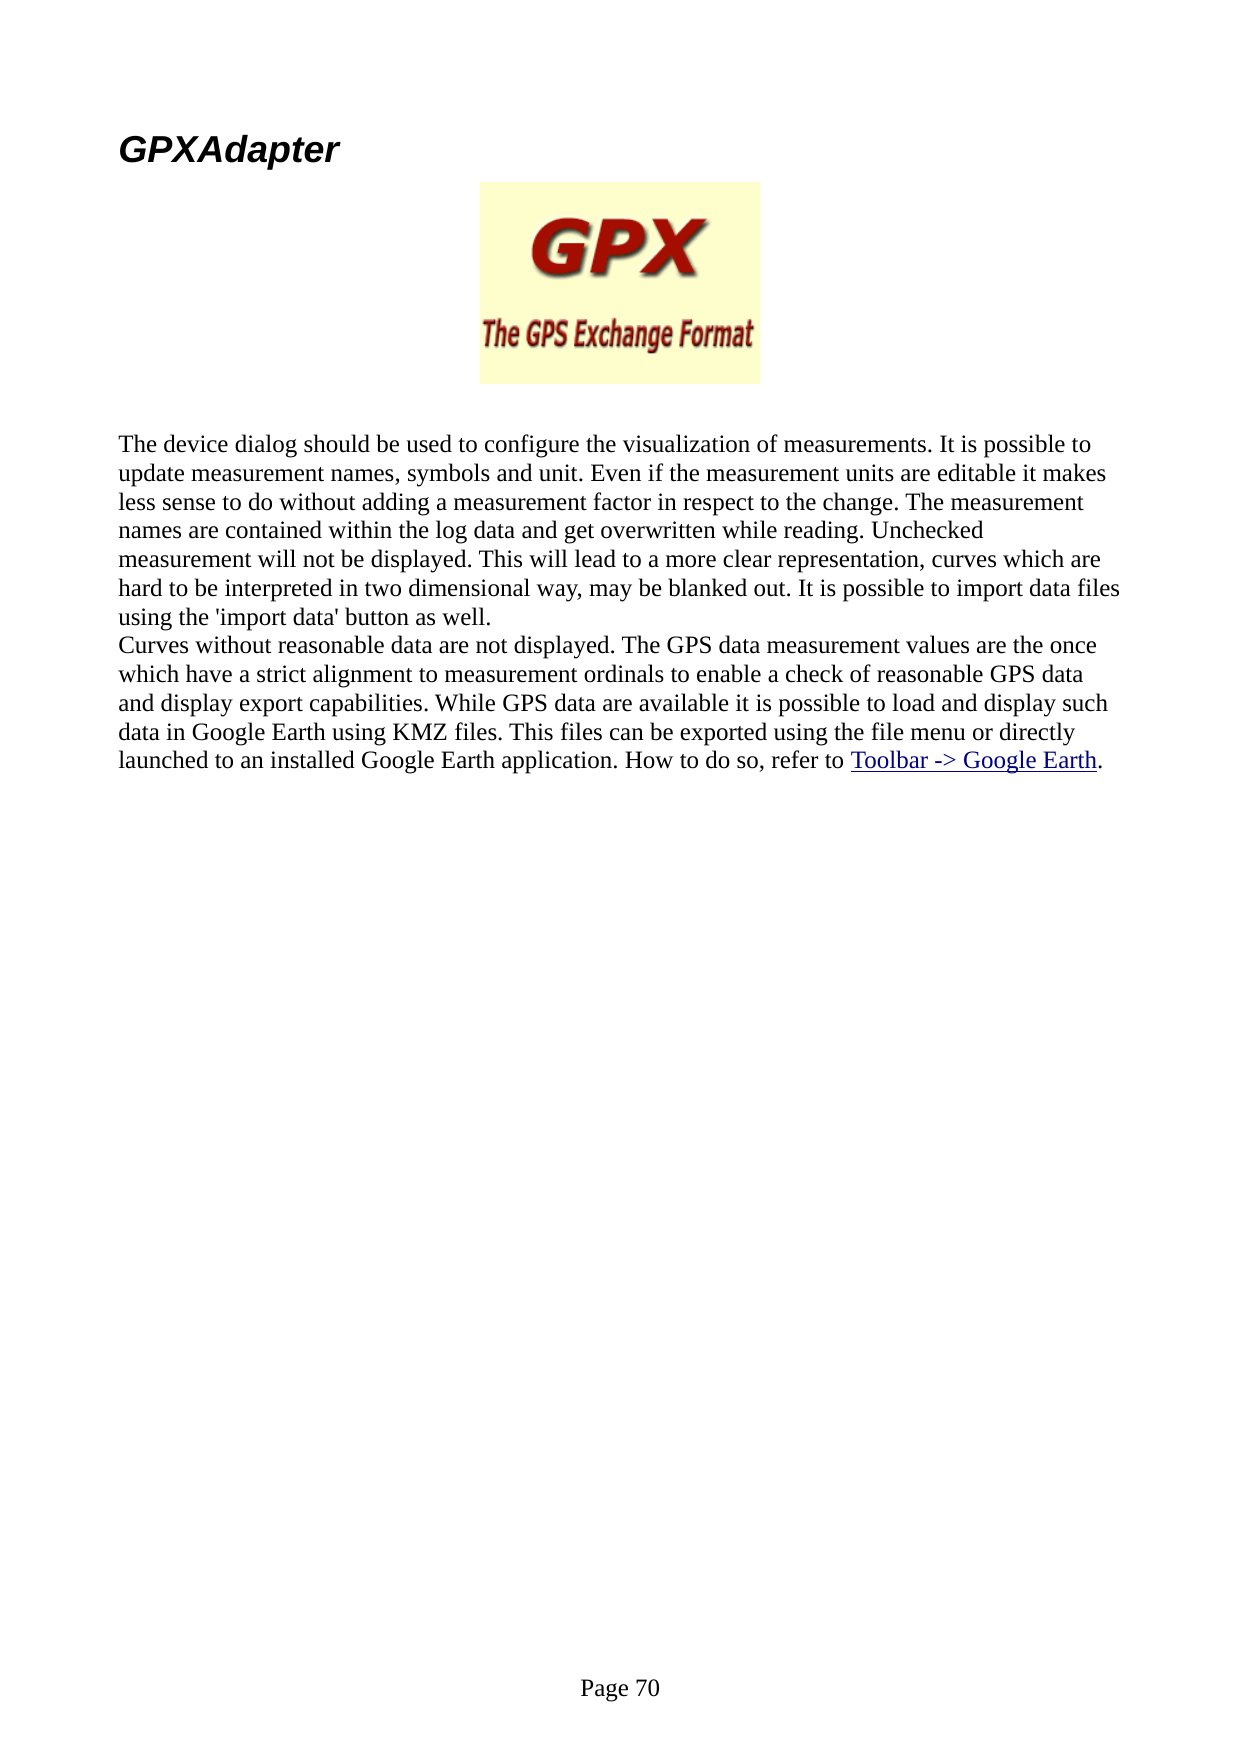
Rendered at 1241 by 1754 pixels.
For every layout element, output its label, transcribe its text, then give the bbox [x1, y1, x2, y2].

text The device dialog should be used to configure the visualization of measurements. It is possible to update measurement names, symbols and unit. Even if the measurement units are editable it makes less sense to do without adding a measurement factor in respect to the change. The measurement names are contained within the log data and get overwritten while reading. Unchecked measurement will not be displayed. This will lead to a more clear representation, curves which are hard to be interpreted in two dimensional way, may be blanked out. It is possible to import data files using the 'import data' button as well. Curves without reasonable data are not displayed. The GPS data measurement values are the once which have a strict alignment to measurement ordinals to enable a check of reasonable GPS data and display export capabilities. While GPS data are available it is possible to load and display such data in Google Earth using KMZ files. This files can be exported using the file menu or directly launched to an installed Google Earth application. How to do so, refer to Toolbar -> Google Earth. [118, 429, 1122, 774]
picture [479, 182, 761, 384]
subtitle GPXAdapter [118, 127, 1122, 170]
